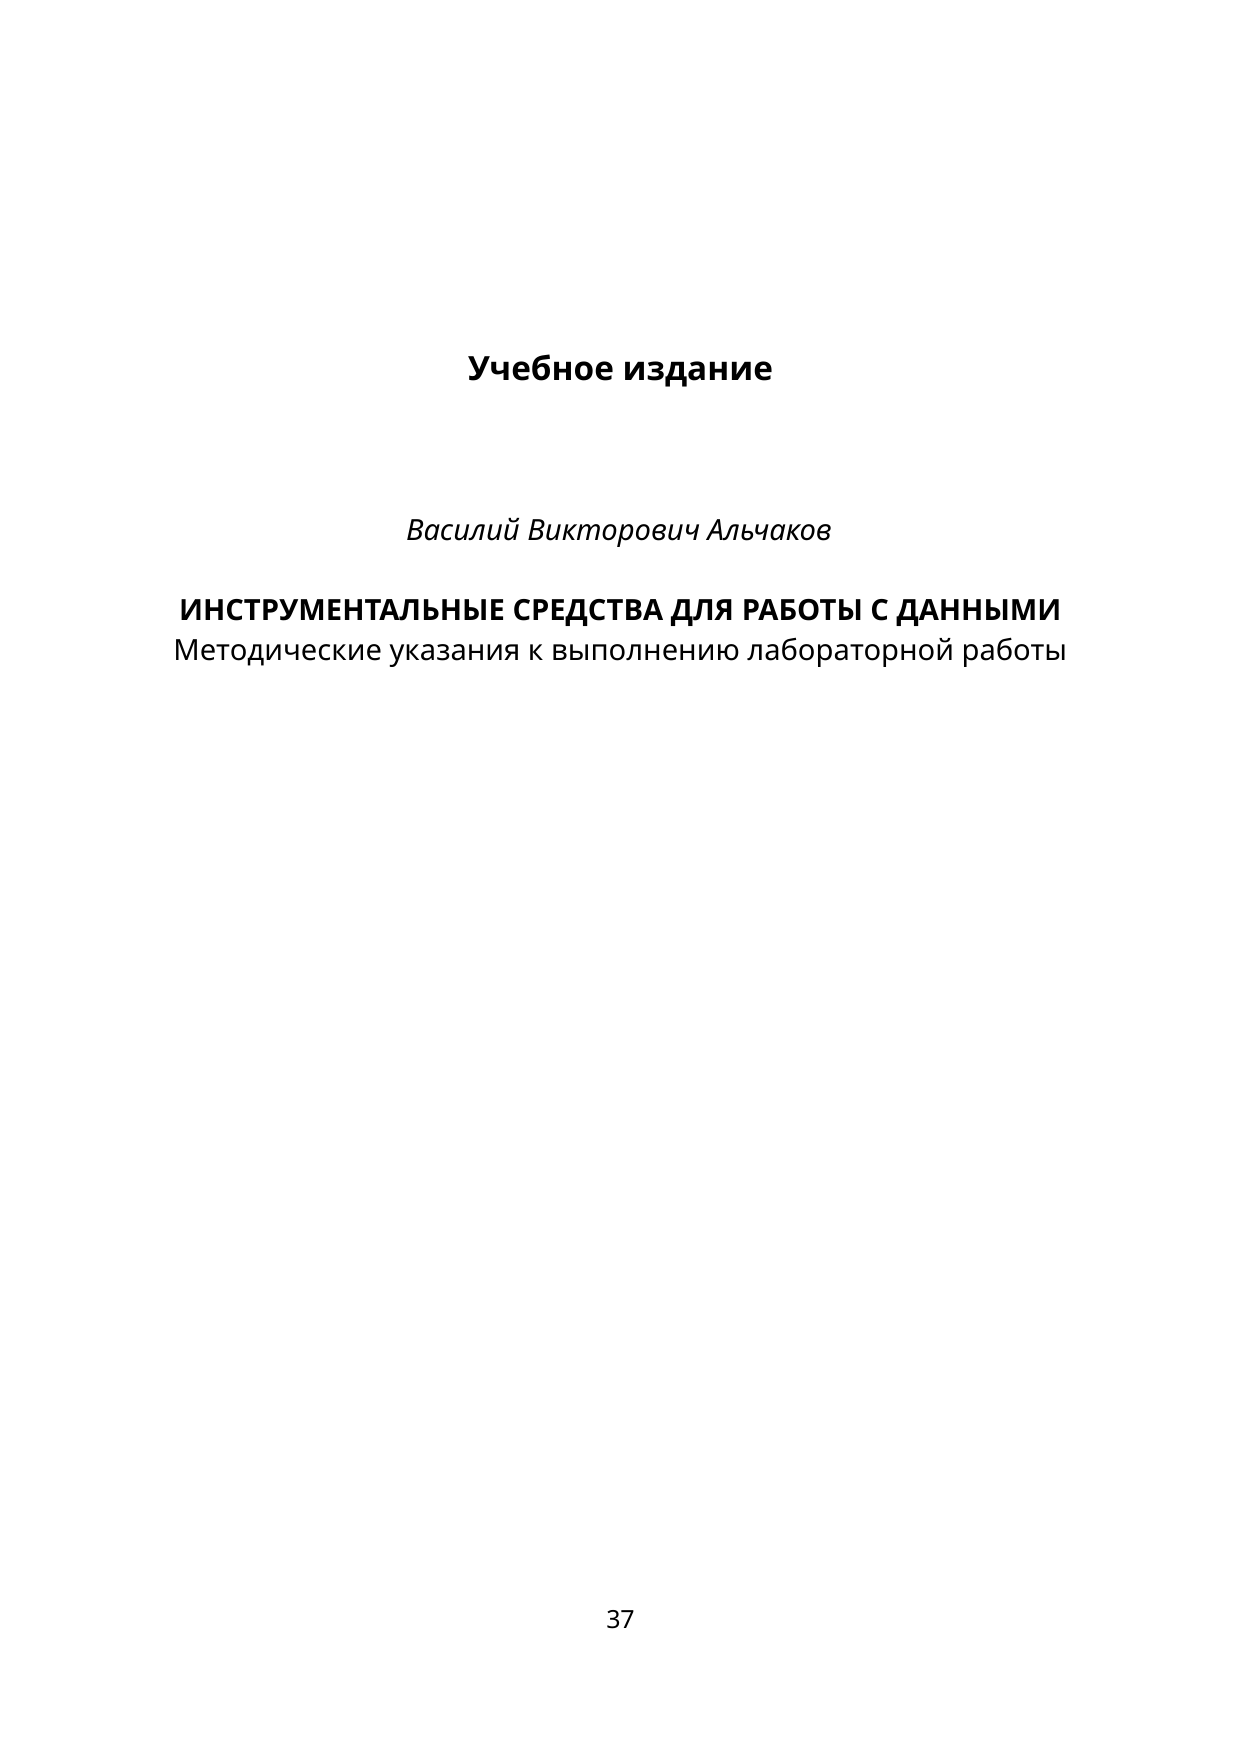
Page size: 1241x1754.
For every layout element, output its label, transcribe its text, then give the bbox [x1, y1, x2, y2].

text Василий Викторович Альчаков [118, 510, 1122, 549]
text ИНСТРУМЕНТАЛЬНЫЕ СРЕДСТВА ДЛЯ РАБОТЫ С ДАННЫМИ [118, 589, 1122, 629]
text Учебное издание [118, 345, 1122, 391]
text Методические указания к выполнению лабораторной работы [118, 629, 1122, 668]
